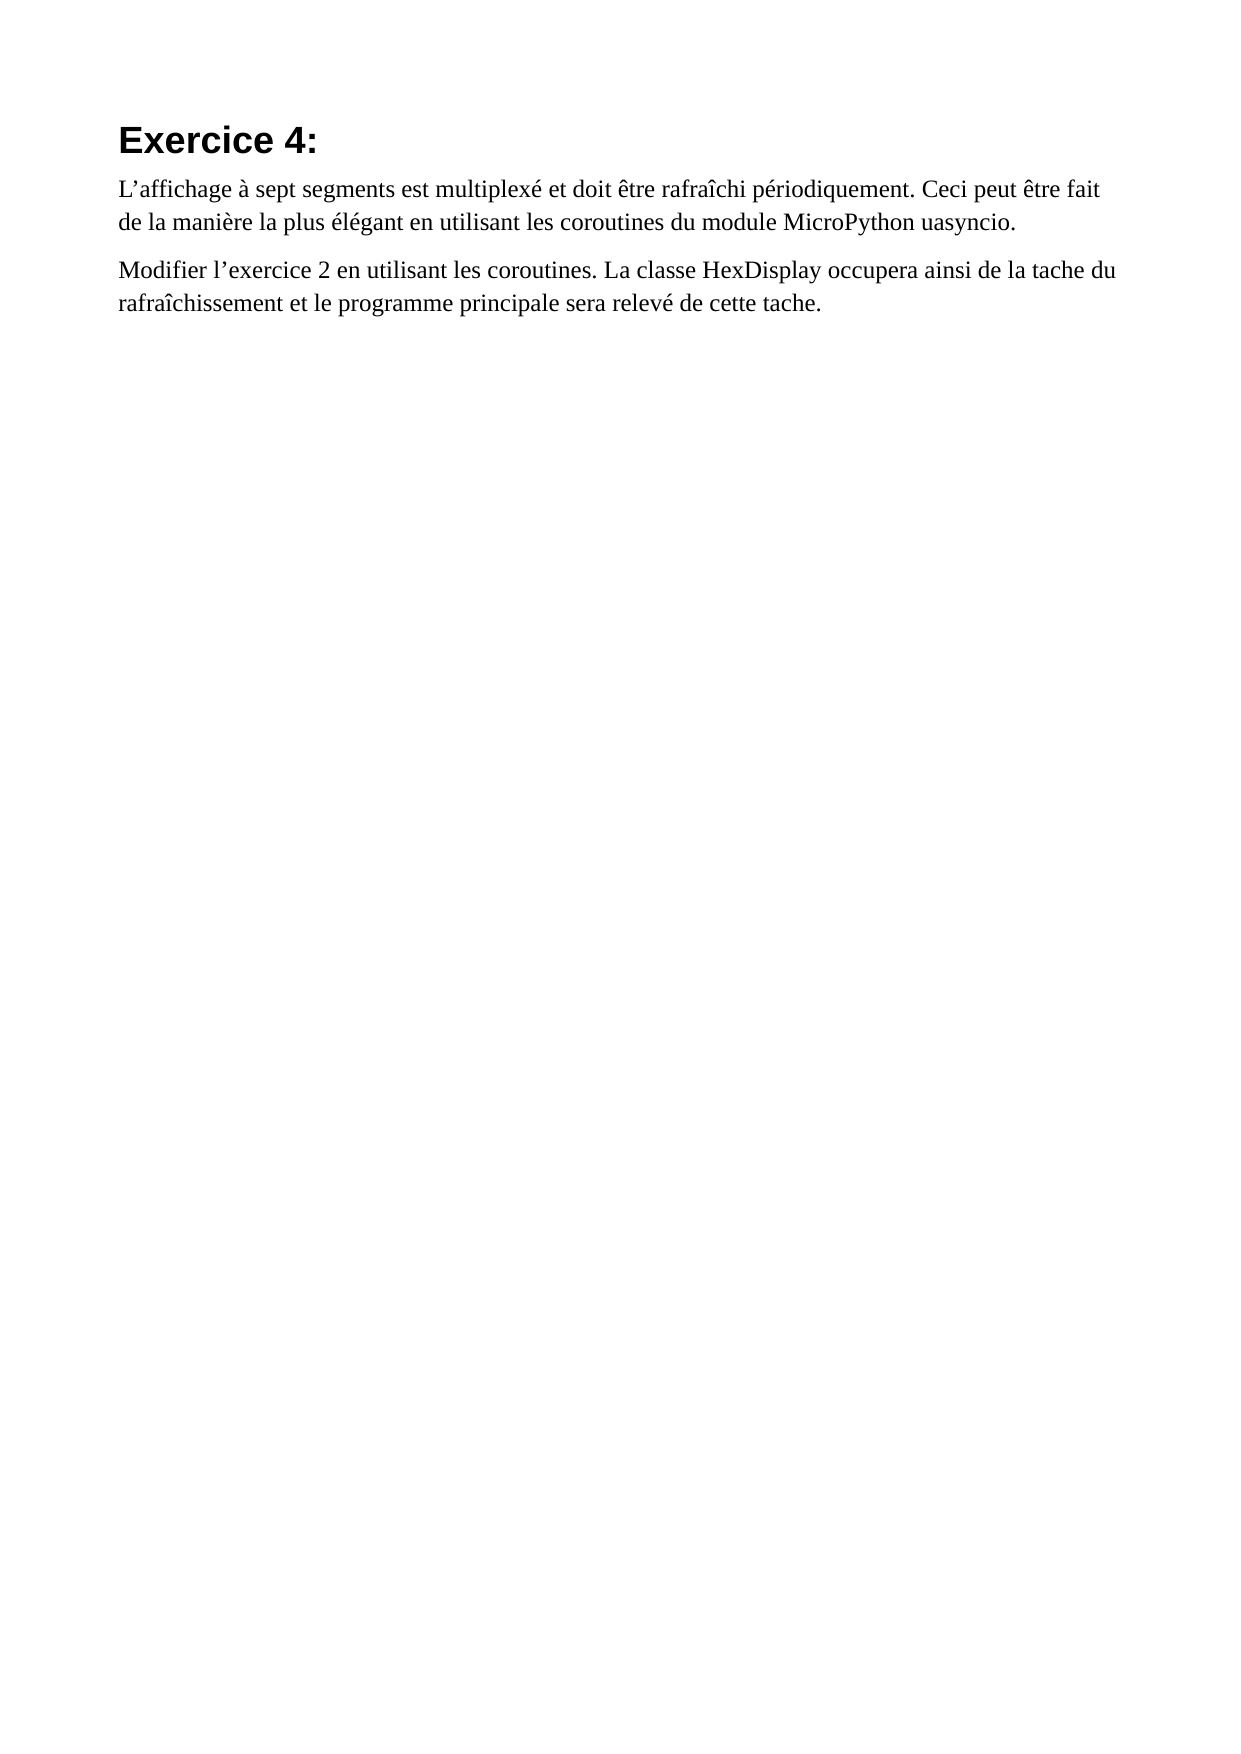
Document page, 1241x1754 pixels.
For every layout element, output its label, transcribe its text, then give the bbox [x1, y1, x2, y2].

text L’affichage à sept segments est multiplexé et doit être rafraîchi périodiquement. Ceci peut être fait de la manière la plus élégant en utilisant les coroutines du module MicroPython uasyncio. [118, 174, 1122, 236]
text Modifier l’exercice 2 en utilisant les coroutines. La classe HexDisplay occupera ainsi de la tache du rafraîchissement et le programme principale sera relevé de cette tache. [118, 255, 1122, 317]
subtitle Exercice 4: [118, 118, 1122, 162]
